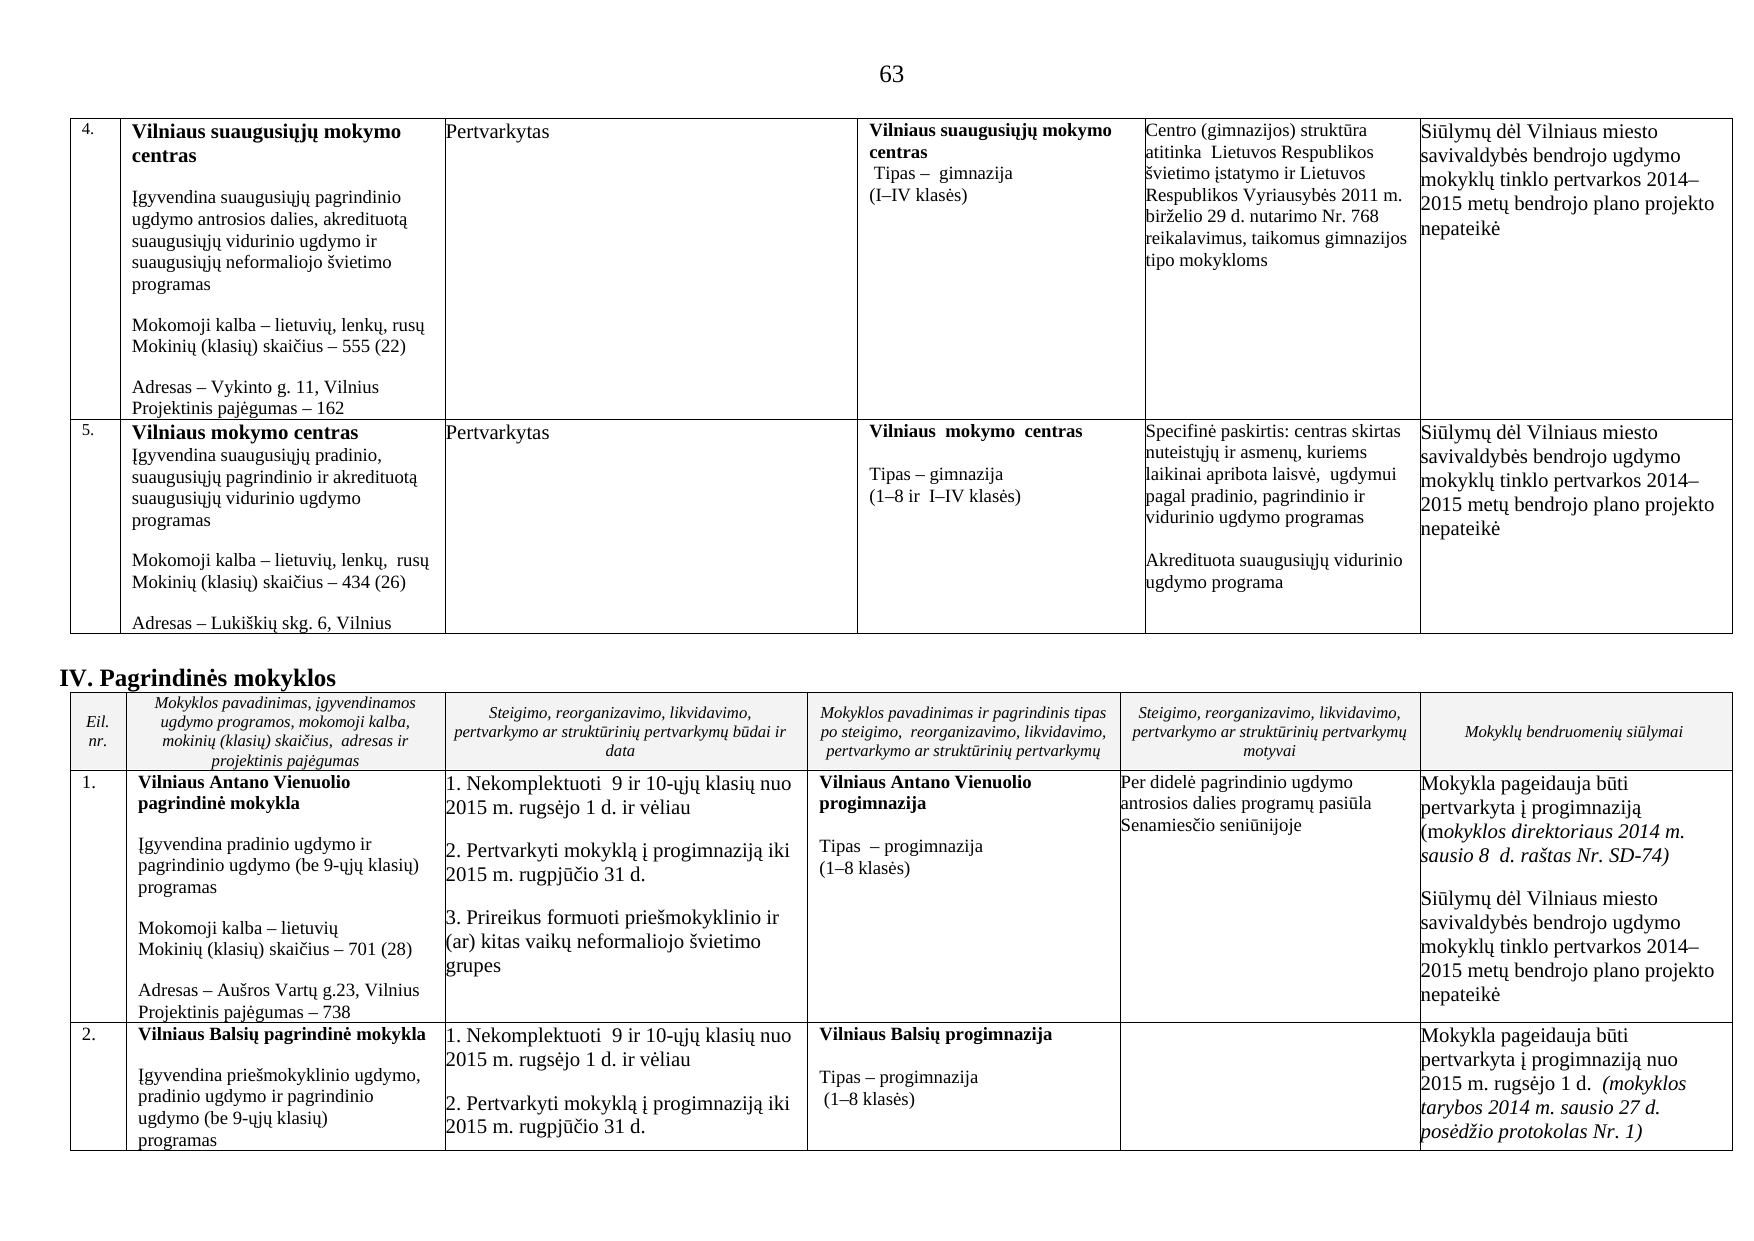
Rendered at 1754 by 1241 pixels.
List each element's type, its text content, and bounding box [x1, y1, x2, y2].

table_header Eil. nr. [71, 693, 126, 769]
table_header Steigimo, reorganizavimo, likvidavimo, pertvarkymo ar struktūrinių pertvarkymų motyvai [1121, 693, 1420, 769]
table_cell Pertvarkytas [446, 119, 857, 419]
table_cell Vilniaus Balsių pagrindinė mokykla Įgyvendina priešmokyklinio ugdymo, pradinio ugdymo ir pagrindinio ugdymo (be 9-ųjų klasių) programas [127, 1023, 445, 1150]
table_cell 1. Nekomplektuoti 9 ir 10-ųjų klasių nuo 2015 m. rugsėjo 1 d. ir vėliau 2. Pertvarkyti mokyklą į progimnaziją iki 2015 m. rugpjūčio 31 d. 3. Prireikus formuoti priešmokyklinio ir (ar) kitas vaikų neformaliojo švietimo grupes [446, 771, 807, 1022]
table_cell Vilniaus suaugusiųjų mokymo centras Įgyvendina suaugusiųjų pagrindinio ugdymo antrosios dalies, akredituotą suaugusiųjų vidurinio ugdymo ir suaugusiųjų neformaliojo švietimo programas Mokomoji kalba – lietuvių, lenkų, rusų Mokinių (klasių) skaičius – 555 (22) Adresas – Vykinto g. 11, Vilnius Projektinis pajėgumas – 162 [121, 119, 445, 419]
table_cell Mokykla pageidauja būti pertvarkyta į progimnaziją (mokyklos direktoriaus 2014 m. sausio 8 d. raštas Nr. SD-74) Siūlymų dėl Vilniaus miesto savivaldybės bendrojo ugdymo mokyklų tinklo pertvarkos 2014–2015 metų bendrojo plano projekto nepateikė [1421, 771, 1732, 1022]
table_cell Mokykla pageidauja būti pertvarkyta į progimnaziją nuo 2015 m. rugsėjo 1 d. (mokyklos tarybos 2014 m. sausio 27 d. posėdžio protokolas Nr. 1) [1421, 1023, 1732, 1150]
table_header Mokyklos pavadinimas, įgyvendinamos ugdymo programos, mokomoji kalba, mokinių (klasių) skaičius, adresas ir projektinis pajėgumas [127, 693, 445, 769]
table_cell Specifinė paskirtis: centras skirtas nuteistųjų ir asmenų, kuriems laikinai apribota laisvė, ugdymui pagal pradinio, pagrindinio ir vidurinio ugdymo programas Akredituota suaugusiųjų vidurinio ugdymo programa [1146, 420, 1420, 633]
table_cell Vilniaus mokymo centras Įgyvendina suaugusiųjų pradinio, suaugusiųjų pagrindinio ir akredituotą suaugusiųjų vidurinio ugdymo programas Mokomoji kalba – lietuvių, lenkų, rusų Mokinių (klasių) skaičius – 434 (26) Adresas – Lukiškių skg. 6, Vilnius [121, 420, 445, 633]
table_cell 5. [71, 420, 120, 633]
table_cell Vilniaus Balsių progimnazija Tipas – progimnazija (1–8 klasės) [808, 1023, 1120, 1150]
table_cell Vilniaus Antano Vienuolio progimnazija Tipas – progimnazija (1–8 klasės) [808, 771, 1120, 1022]
table_cell Pertvarkytas [446, 420, 857, 633]
table_cell Centro (gimnazijos) struktūra atitinka Lietuvos Respublikos švietimo įstatymo ir Lietuvos Respublikos Vyriausybės 2011 m. birželio 29 d. nutarimo Nr. 768 reikalavimus, taikomus gimnazijos tipo mokykloms [1146, 119, 1420, 419]
table_cell Per didelė pagrindinio ugdymo antrosios dalies programų pasiūla Senamiesčio seniūnijoje [1121, 771, 1420, 1022]
table_cell Siūlymų dėl Vilniaus miesto savivaldybės bendrojo ugdymo mokyklų tinklo pertvarkos 2014–2015 metų bendrojo plano projekto nepateikė [1421, 420, 1732, 633]
table_cell 4. [71, 119, 120, 419]
table_header Mokyklų bendruomenių siūlymai [1421, 693, 1732, 769]
table_cell 2. [71, 1023, 126, 1150]
table_cell 1. Nekomplektuoti 9 ir 10-ųjų klasių nuo 2015 m. rugsėjo 1 d. ir vėliau 2. Pertvarkyti mokyklą į progimnaziją iki 2015 m. rugpjūčio 31 d. [446, 1023, 807, 1150]
table_cell Vilniaus suaugusiųjų mokymo centras Tipas – gimnazija (I–IV klasės) [858, 119, 1145, 419]
table_cell [1121, 1023, 1420, 1150]
table_cell Vilniaus Antano Vienuolio pagrindinė mokykla Įgyvendina pradinio ugdymo ir pagrindinio ugdymo (be 9-ųjų klasių) programas Mokomoji kalba – lietuvių Mokinių (klasių) skaičius – 701 (28) Adresas – Aušros Vartų g.23, Vilnius Projektinis pajėgumas – 738 [127, 771, 445, 1022]
table_cell 1. [71, 771, 126, 1022]
table_header Mokyklos pavadinimas ir pagrindinis tipas po steigimo, reorganizavimo, likvidavimo, pertvarkymo ar struktūrinių pertvarkymų [808, 693, 1120, 769]
table_cell Vilniaus mokymo centras Tipas – gimnazija (1–8 ir I–IV klasės) [858, 420, 1145, 633]
text IV. Pagrindinės mokyklos [59, 663, 1724, 692]
table_header Steigimo, reorganizavimo, likvidavimo, pertvarkymo ar struktūrinių pertvarkymų būdai ir data [446, 693, 807, 769]
table_cell Siūlymų dėl Vilniaus miesto savivaldybės bendrojo ugdymo mokyklų tinklo pertvarkos 2014–2015 metų bendrojo plano projekto nepateikė [1421, 119, 1732, 419]
